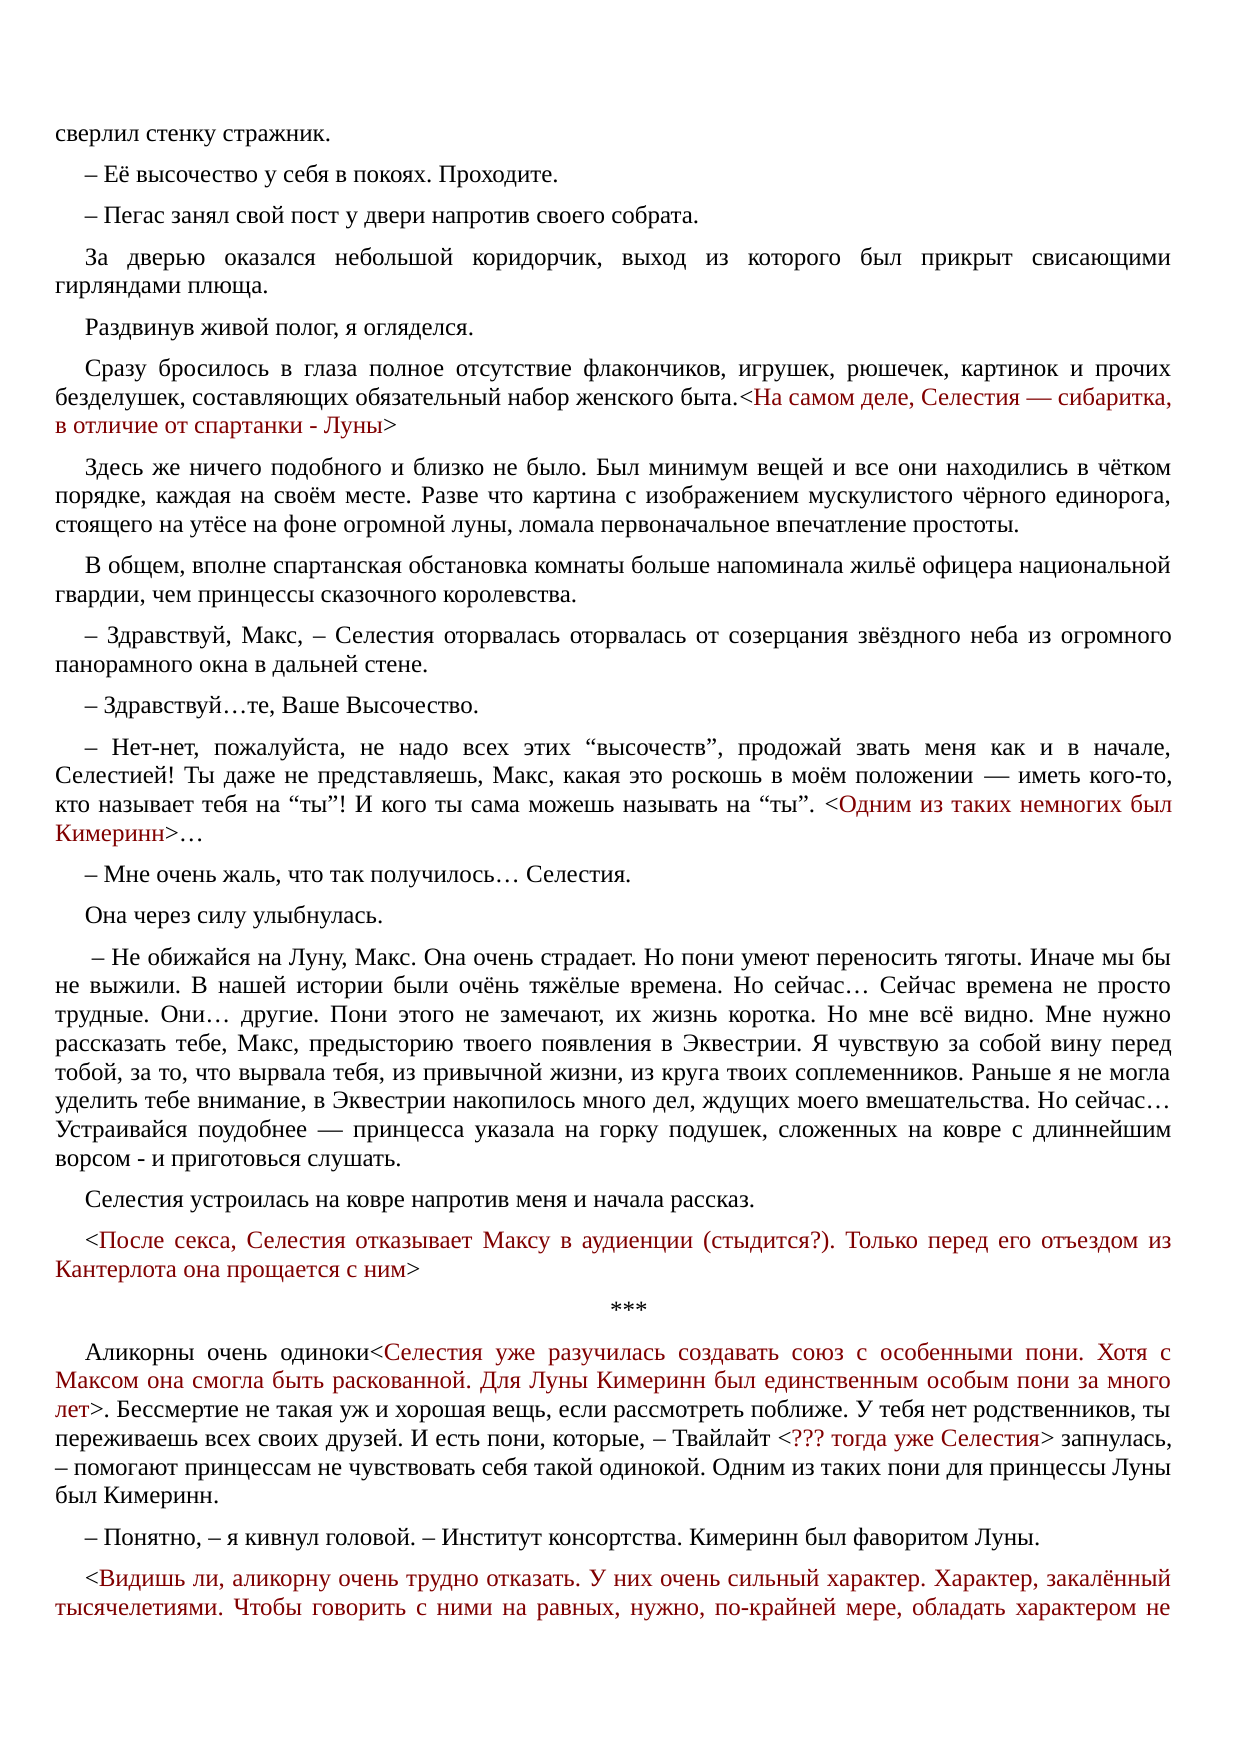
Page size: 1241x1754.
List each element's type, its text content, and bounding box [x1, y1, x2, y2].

text – Здравствуй, Макс, – Селестия оторвалась оторвалась от созерцания звёздного неба из огромного панорамного окна в дальней стене. [55, 621, 1172, 678]
text – Не обижайся на Луну, Макс. Она очень страдает. Но пони умеют переносить тяготы. Иначе мы бы не выжили. В нашей истории были очёнь тяжёлые времена. Но сейчас… Сейчас времена не просто трудные. Они… другие. Пони этого не замечают, их жизнь коротка. Но мне всё видно. Мне нужно рассказать тебе, Макс, предысторию твоего появления в Эквестрии. Я чувствую за собой вину перед тобой, за то, что вырвала тебя, из привычной жизни, из круга твоих соплеменников. Раньше я не могла уделить тебе внимание, в Эквестрии накопилось много дел, ждущих моего вмешательства. Но сейчас… Устраивайся поудобнее — принцесса указала на горку подушек, сложенных на ковре с длиннейшим ворсом - и приготовься слушать. [55, 942, 1172, 1172]
text – Нет-нет, пожалуйста, не надо всех этих “высочеств”, продожай звать меня как и в начале, Селестией! Ты даже не представляешь, Макс, какая это роскошь в моём положении — иметь кого-то, кто называет тебя на “ты”! И кого ты сама можешь называть на “ты”. <Одним из таких немногих был Кимеринн>… [55, 732, 1172, 847]
text – Мне очень жаль, что так получилось… Селестия. [55, 859, 1172, 888]
text Селестия устроилась на ковре напротив меня и начала рассказ. [55, 1184, 1172, 1213]
text Раздвинув живой полог, я огляделся. [55, 312, 1172, 341]
text – Здравствуй…те, Ваше Высочество. [55, 691, 1172, 719]
text <После секса, Селестия отказывает Максу в аудиенции (стыдится?). Только перед его отъездом из Кантерлота она прощается с ним> [55, 1226, 1172, 1283]
text – Понятно, – я кивнул головой. – Институт консортства. Кимеринн был фаворитом Луны. [55, 1522, 1172, 1551]
text *** [55, 1296, 1172, 1324]
text В общем, вполне спартанская обстановка комнаты больше напоминала жильё офицера национальной гвардии, чем принцессы сказочного королевства. [55, 551, 1172, 608]
text Здесь же ничего подобного и близко не было. Был минимум вещей и все они находились в чётком порядке, каждая на своём месте. Разве что картина с изображением мускулистого чёрного единорога, стоящего на утёсе на фоне огромной луны, ломала первоначальное впечатление простоты. [55, 452, 1172, 538]
text – Пегас занял свой пост у двери напротив своего собрата. [55, 201, 1172, 229]
text сверлил стенку стражник. [55, 118, 1172, 147]
text Аликорны очень одиноки<Селестия уже разучилась создавать союз с особенными пони. Хотя с Максом она смогла быть раскованной. Для Луны Кимеринн был единственным особым пони за много лет>. Бессмертие не такая уж и хорошая вещь, если рассмотреть поближе. У тебя нет родственников, ты переживаешь всех своих друзей. И есть пони, которые, – Твайлайт <??? тогда уже Селестия> запнулась, – помогают принцессам не чувствовать себя такой одинокой. Одним из таких пони для принцессы Луны был Кимеринн. [55, 1337, 1172, 1509]
text Сразу бросилось в глаза полное отсутствие флакончиков, игрушек, рюшечек, картинок и прочих безделушек, составляющих обязательный набор женского быта.<На самом деле, Селестия — сибаритка, в отличие от спартанки - Луны> [55, 353, 1172, 439]
text <Видишь ли, аликорну очень трудно отказать. У них очень сильный характер. Характер, закалённый тысячелетиями. Чтобы говорить с ними на равных, нужно, по-крайней мере, обладать характером не [55, 1563, 1172, 1621]
text За дверью оказался небольшой коридорчик, выход из которого был прикрыт свисающими гирляндами плюща. [55, 242, 1172, 299]
text – Её высочество у себя в покоях. Проходите. [55, 159, 1172, 188]
text Она через силу улыбнулась. [55, 901, 1172, 929]
